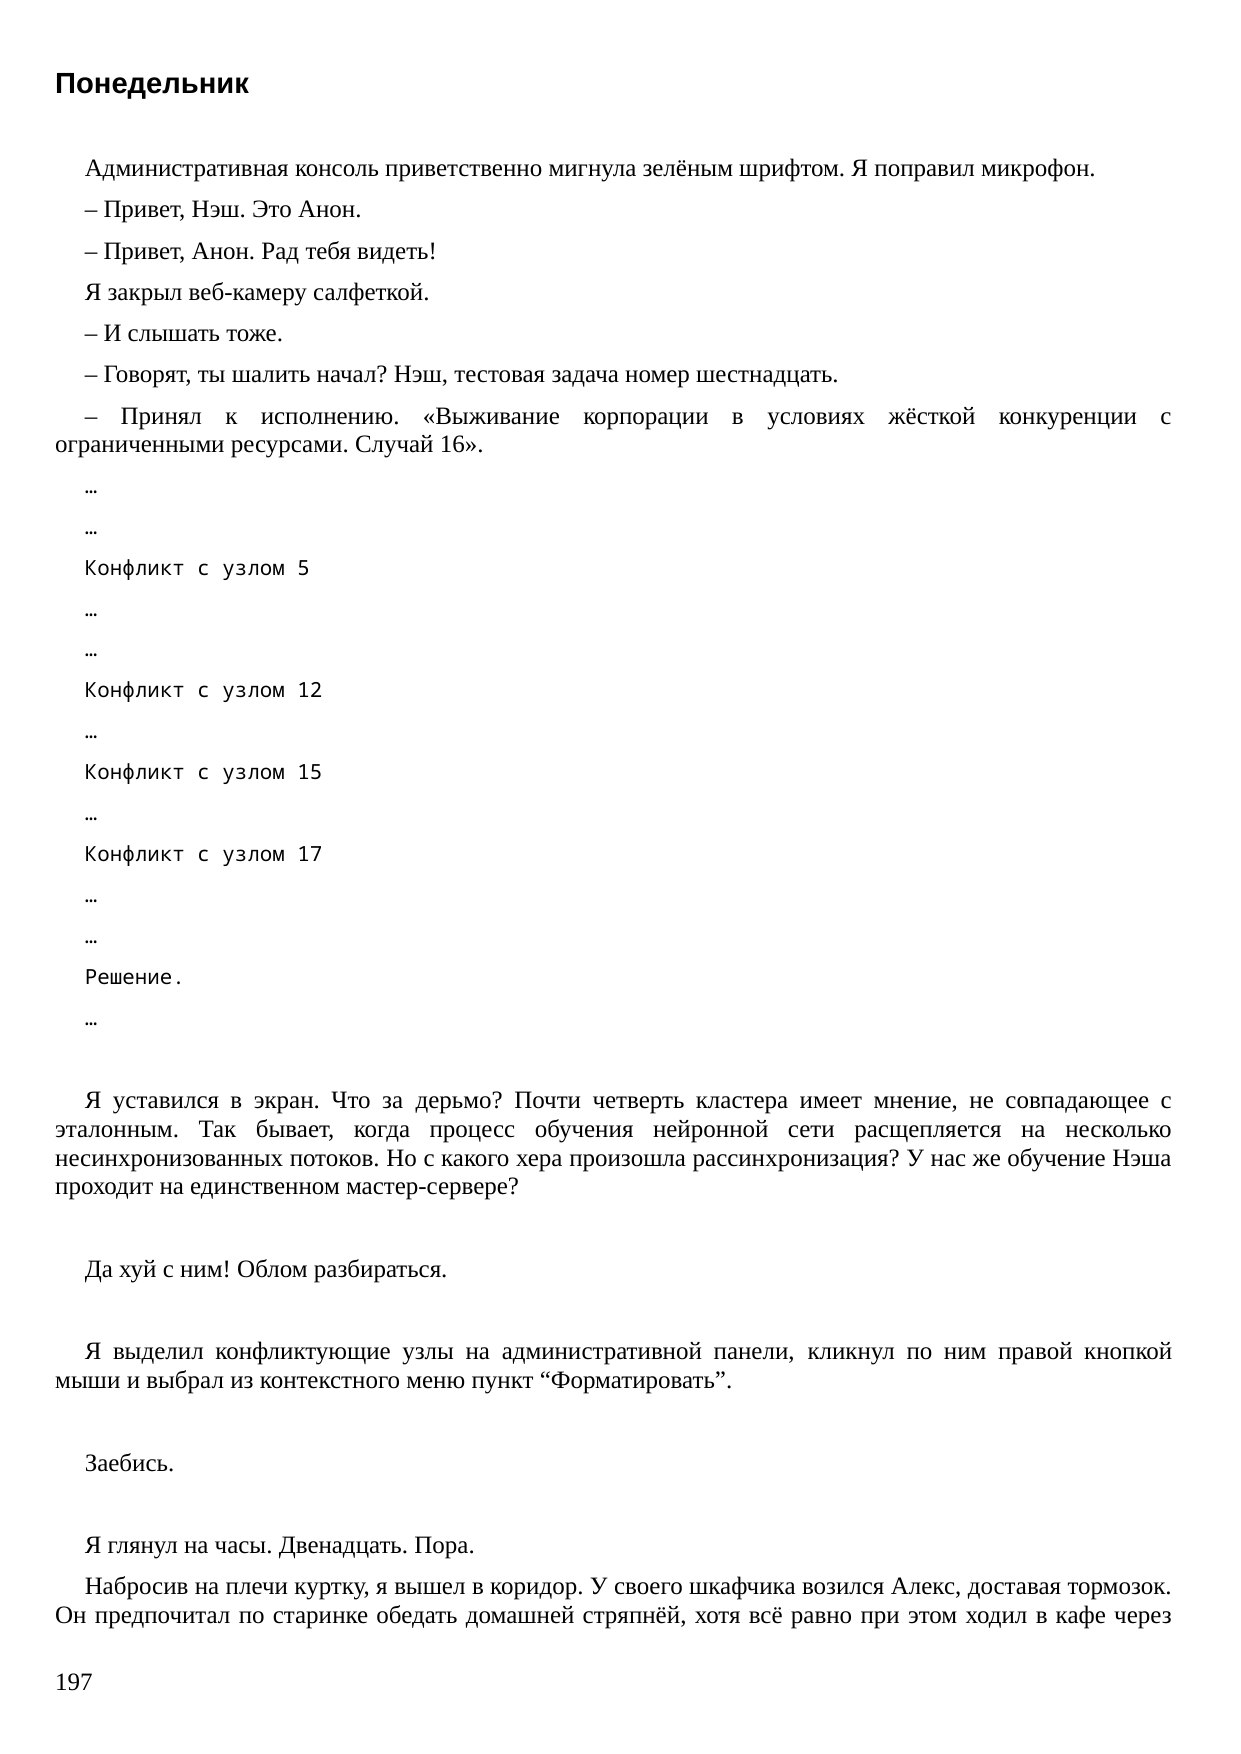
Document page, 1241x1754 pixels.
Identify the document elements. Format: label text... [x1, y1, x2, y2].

text Да хуй с ним! Облом разбираться. [55, 1254, 1173, 1283]
text – И слышать тоже. [55, 318, 1173, 347]
text Набросив на плечи куртку, я вышел в коридор. У своего шкафчика возился Алекс, доставая тормозок. Он предпочитал по старинке обедать домашней стряпнёй, хотя всё равно при этом ходил в кафе через [55, 1571, 1173, 1629]
text … [55, 634, 1173, 663]
text … [55, 594, 1173, 622]
text Административная консоль приветственно мигнула зелёным шрифтом. Я поправил микрофон. [55, 153, 1173, 182]
text – Принял к исполнению. «Выживание корпорации в условиях жёсткой конкуренции с ограниченными ресурсами. Случай 16». [55, 401, 1173, 458]
text Конфликт с узлом 15 [55, 757, 1173, 786]
text – Привет, Нэш. Это Анон. [55, 194, 1173, 223]
subtitle Понедельник [55, 66, 1173, 99]
text … [55, 471, 1173, 499]
text Конфликт с узлом 17 [55, 839, 1173, 868]
text Заебись. [55, 1448, 1173, 1476]
text … [55, 921, 1173, 949]
text … [55, 716, 1173, 745]
text Я глянул на часы. Двенадцать. Пора. [55, 1530, 1173, 1559]
text … [55, 512, 1173, 540]
text … [55, 1003, 1173, 1031]
text – Привет, Анон. Рад тебя видеть! [55, 236, 1173, 264]
text Конфликт с узлом 5 [55, 553, 1173, 581]
text … [55, 880, 1173, 909]
text Решение. [55, 962, 1173, 991]
text Я закрыл веб-камеру салфеткой. [55, 277, 1173, 306]
text Конфликт с узлом 12 [55, 676, 1173, 704]
text – Говорят, ты шалить начал? Нэш, тестовая задача номер шестнадцать. [55, 359, 1173, 388]
text … [55, 798, 1173, 827]
text Я уставился в экран. Что за дерьмо? Почти четверть кластера имеет мнение, не совпадающее с эталонным. Так бывает, когда процесс обучения нейронной сети расщепляется на несколько несинхронизованных потоков. Но с какого хера произошла рассинхронизация? У нас же обучение Нэша проходит на единственном мастер-сервере? [55, 1085, 1173, 1200]
text Я выделил конфликтующие узлы на административной панели, кликнул по ним правой кнопкой мыши и выбрал из контекстного меню пункт “Форматировать”. [55, 1336, 1173, 1394]
